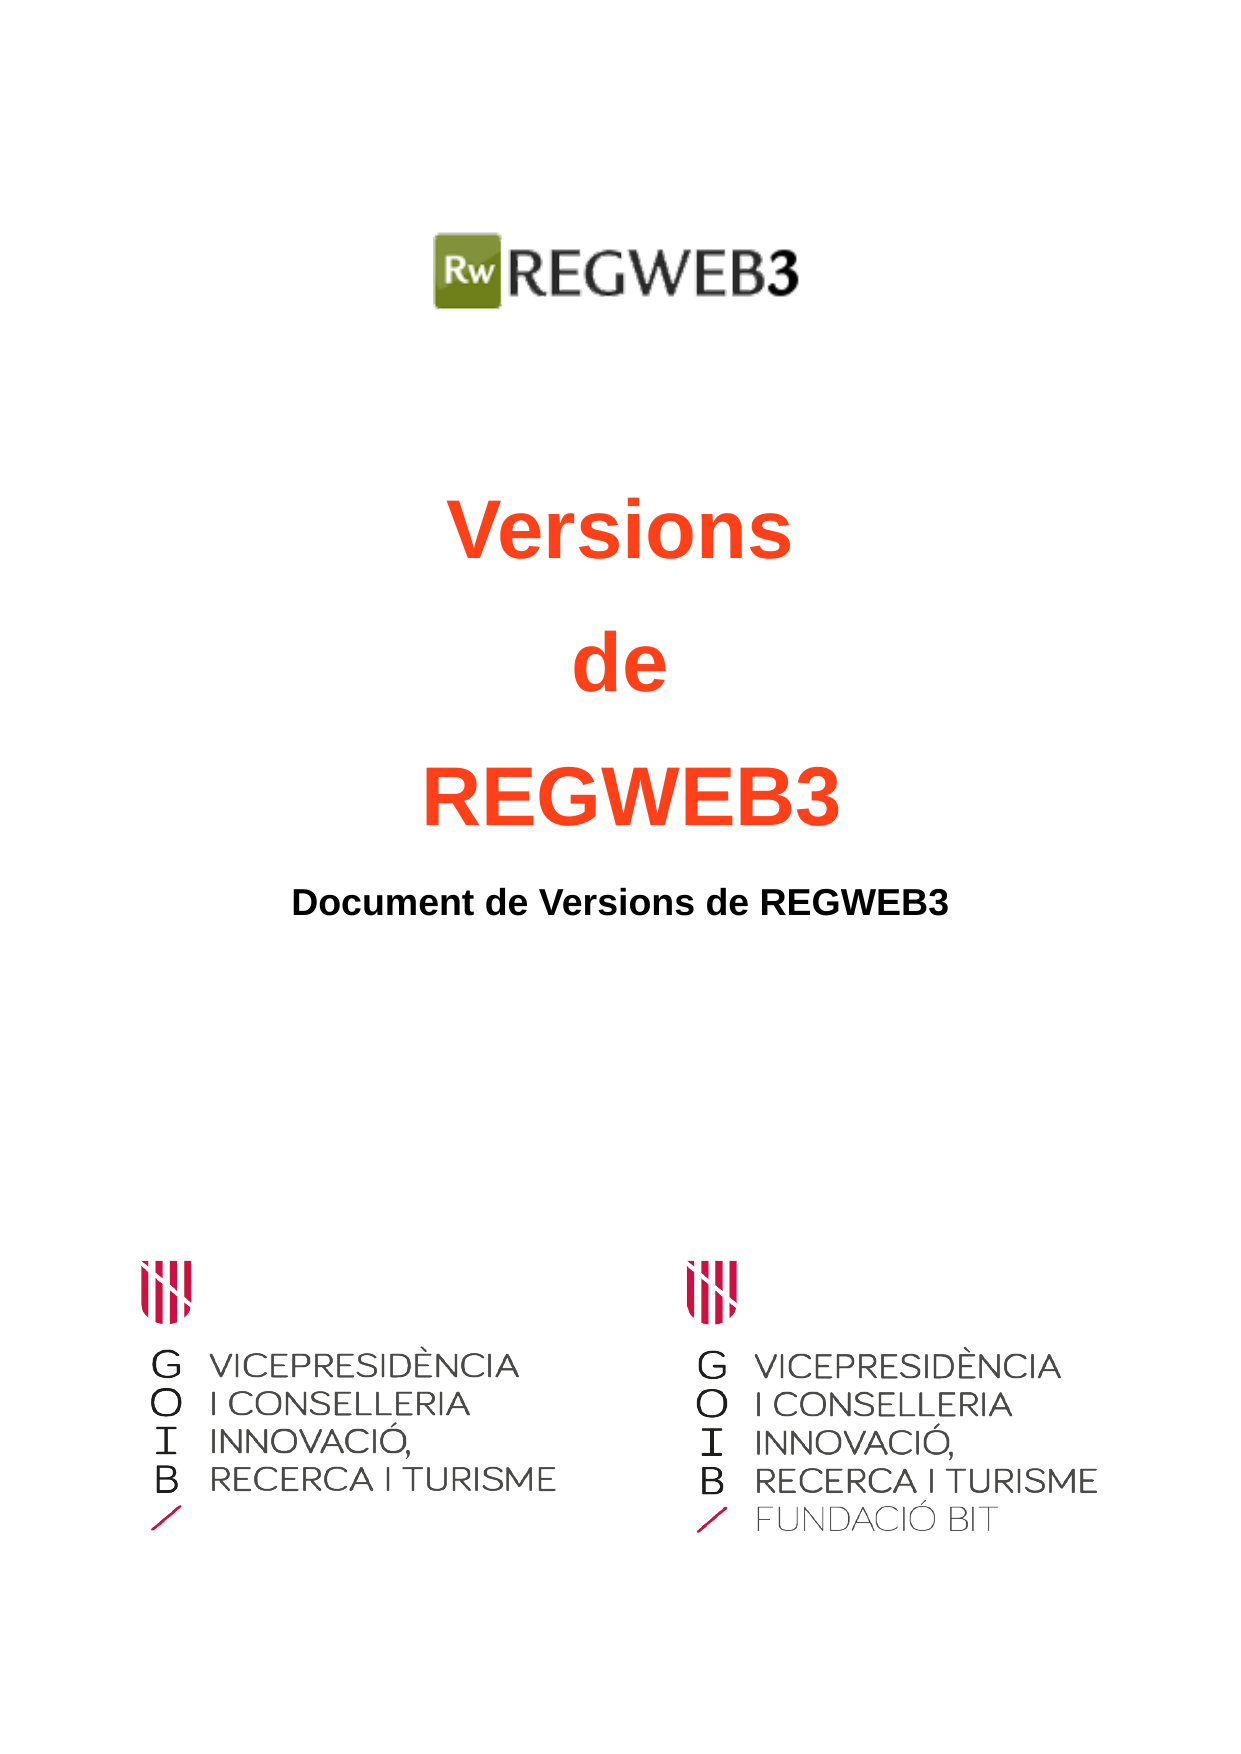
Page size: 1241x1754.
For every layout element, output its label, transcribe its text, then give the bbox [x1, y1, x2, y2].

title de [118, 614, 1122, 709]
table_header [586, 1244, 664, 1587]
picture [123, 1249, 580, 1542]
title REGWEB3 [118, 747, 1122, 843]
table_header [118, 1244, 586, 1587]
table_header [664, 1244, 1122, 1587]
picture [432, 223, 808, 324]
picture [669, 1249, 1117, 1544]
title Versions [118, 480, 1122, 576]
subtitle Document de Versions de REGWEB3 [118, 880, 1122, 923]
